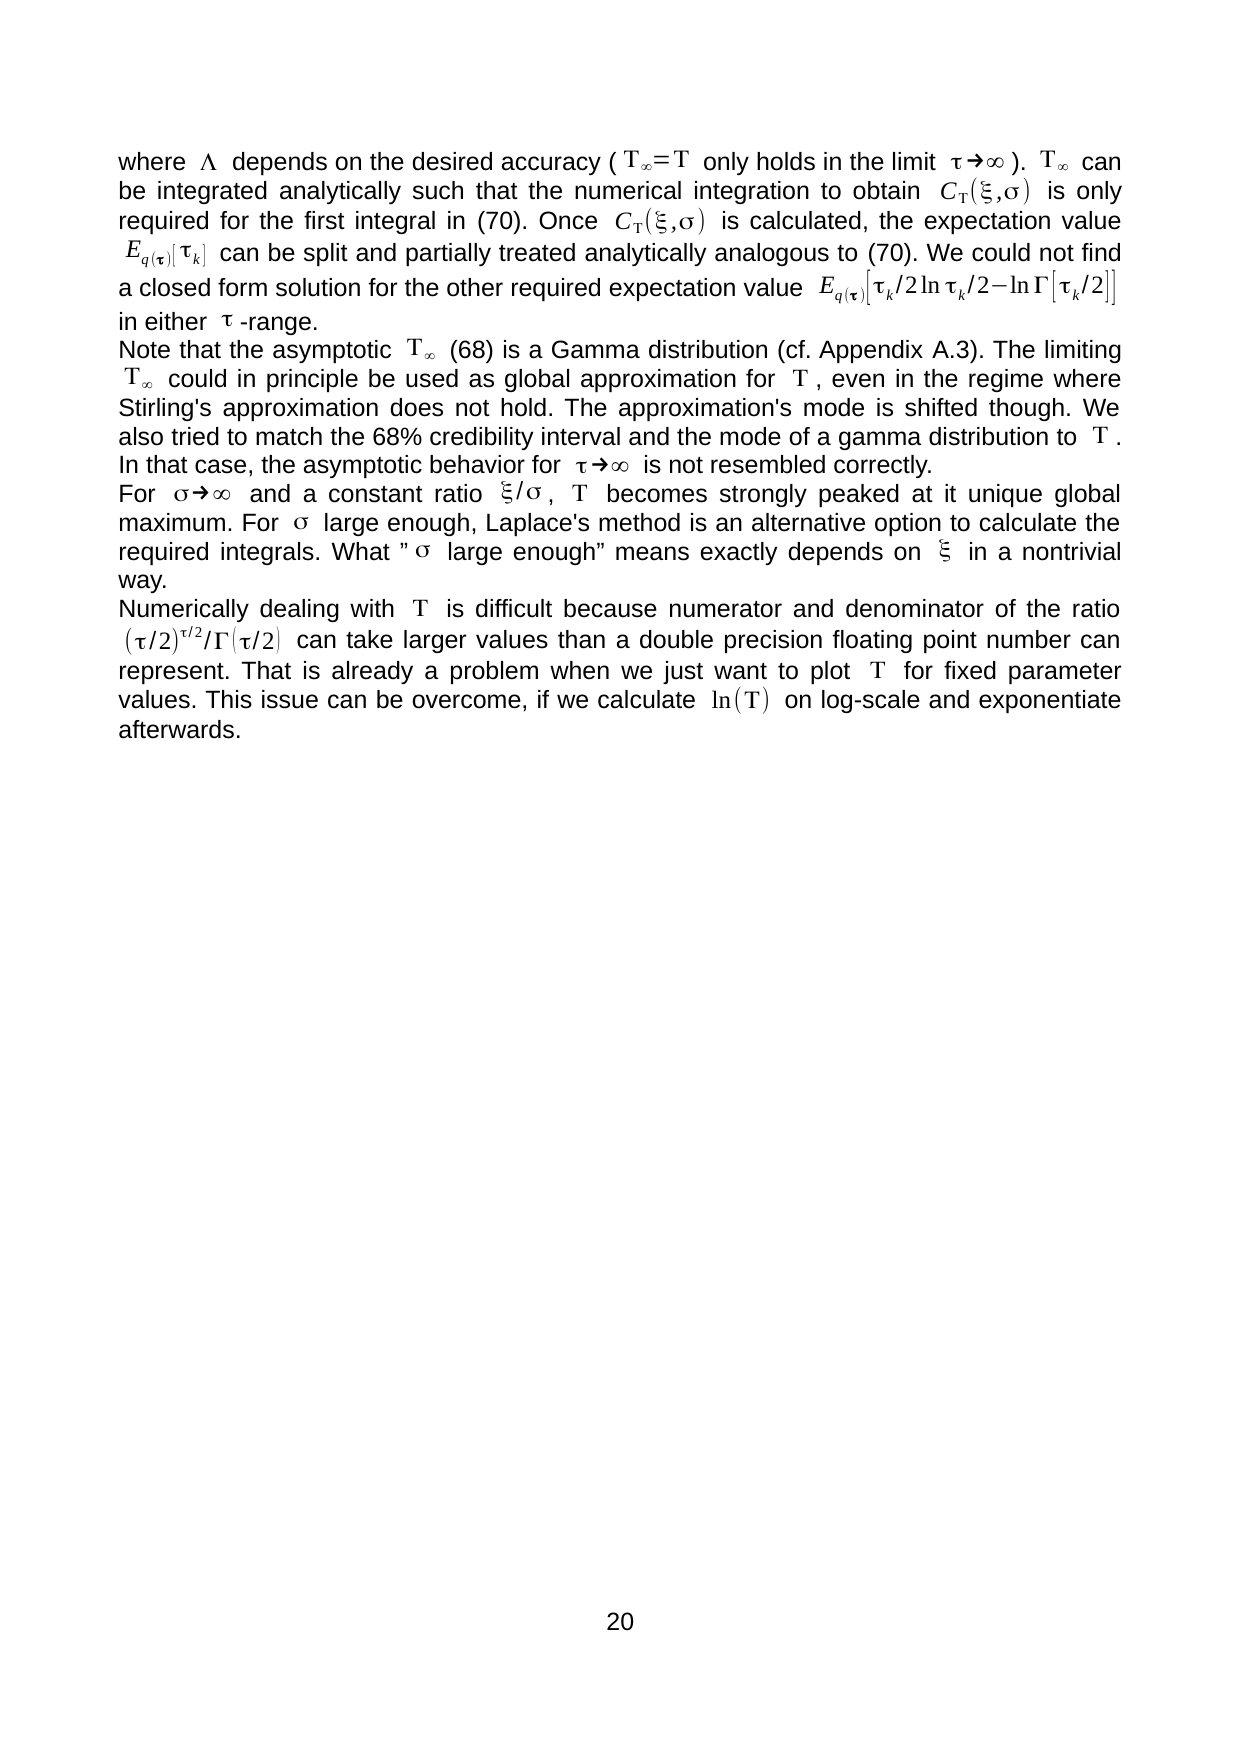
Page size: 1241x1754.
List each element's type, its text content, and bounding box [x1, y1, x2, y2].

text Numerically dealing with is difficult because numerator and denominator of the ratio can take larger values than a double precision floating point number can represent. That is already a problem when we just want to plot for fixed parameter values. This issue can be overcome, if we calculate on log-scale and exponentiate afterwards. [118, 594, 1122, 744]
text For and a constant ratio , becomes strongly peaked at it unique global maximum. For large enough, Laplace's method is an alternative option to calculate the required integrals. What ” large enough” means exactly depends on in a nontrivial way. [118, 479, 1122, 594]
text Note that the asymptotic (68) is a Gamma distribution (cf. Appendix A.3). The limiting could in principle be used as global approximation for , even in the regime where Stirling's approximation does not hold. The approximation's mode is shifted though. We also tried to match the 68% credibility interval and the mode of a gamma distribution to . In that case, the asymptotic behavior for is not resembled correctly. [118, 336, 1122, 479]
text where depends on the desired accuracy ( only holds in the limit ). can be integrated analytically such that the numerical integration to obtain is only required for the first integral in (70). Once is calculated, the expectation value can be split and partially treated analytically analogous to (70). We could not find a closed form solution for the other required expectation value in either ‑range. [118, 147, 1122, 336]
